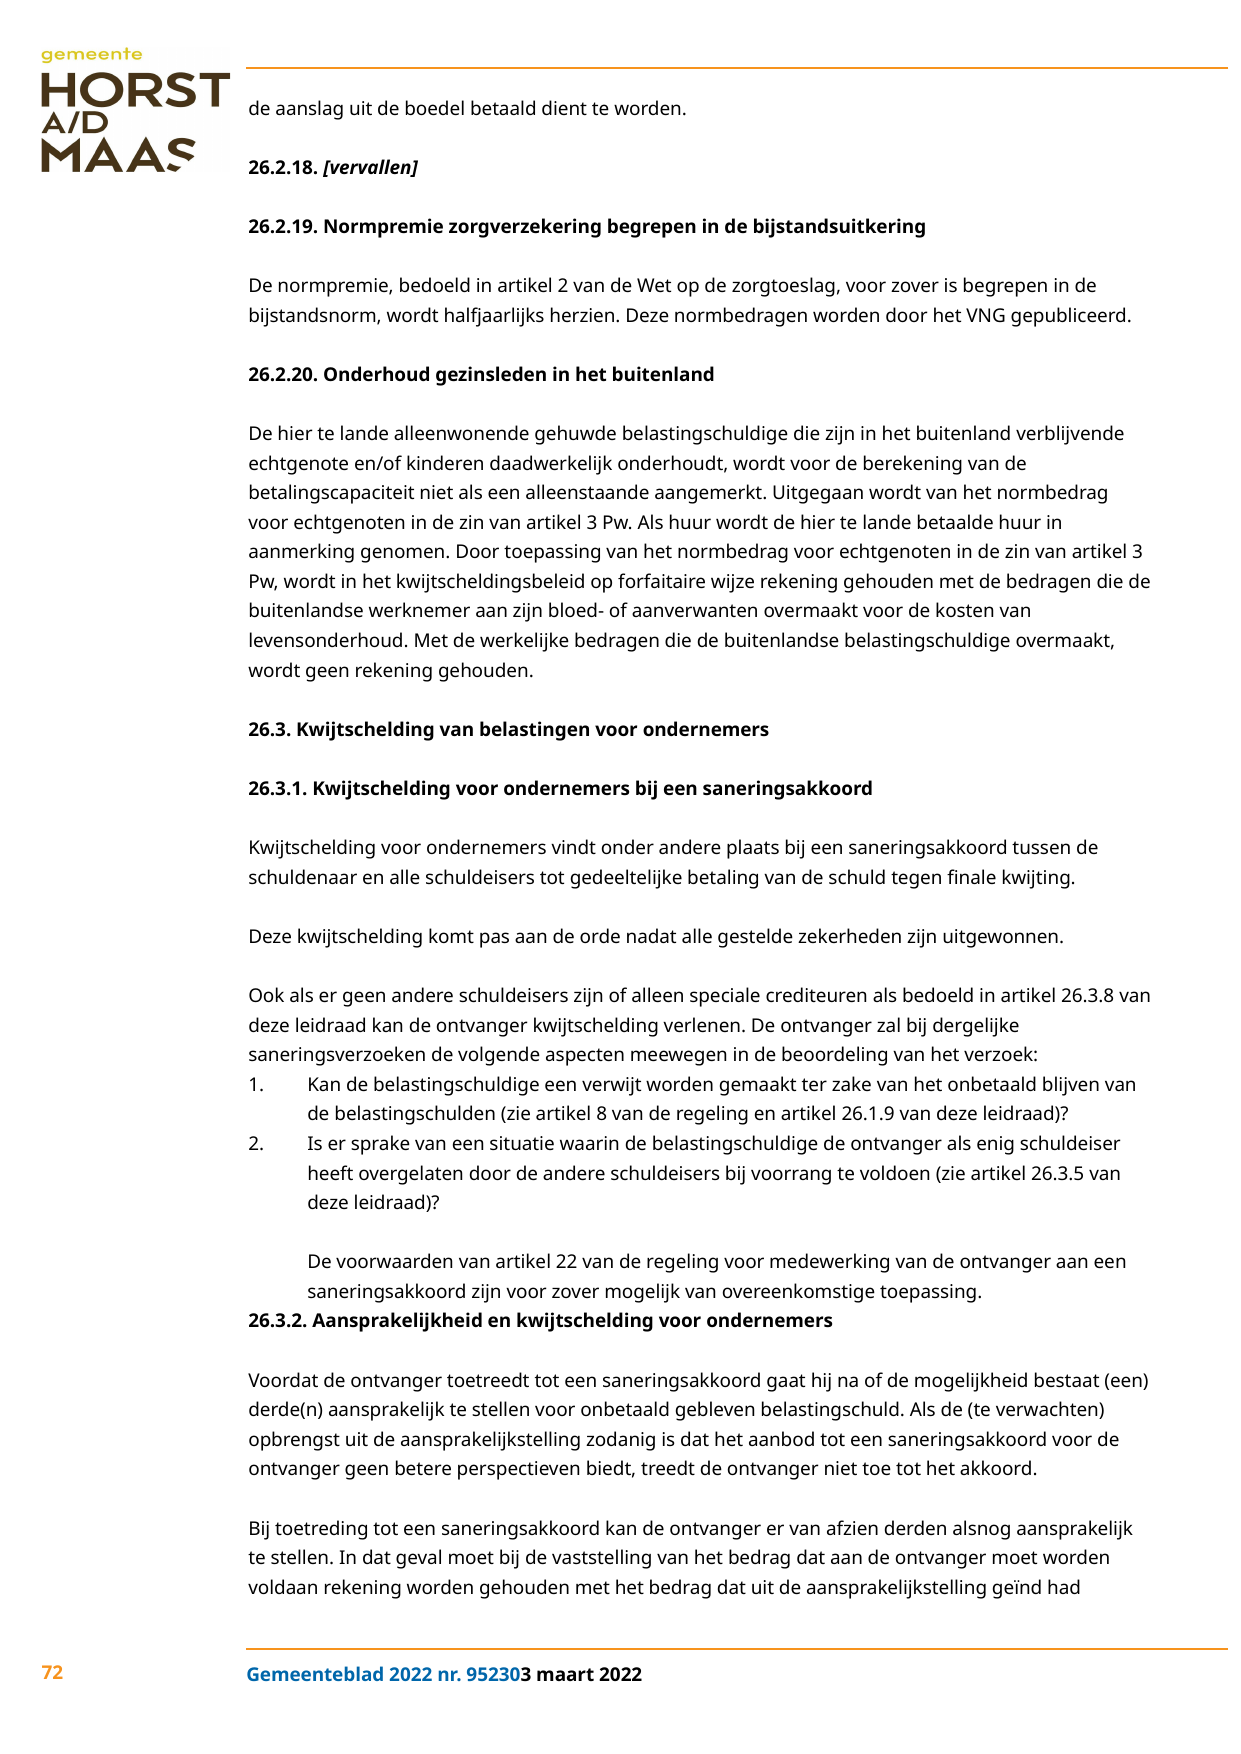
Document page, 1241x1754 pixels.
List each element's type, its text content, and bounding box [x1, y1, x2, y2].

text Ook als er geen andere schuldeisers zijn of alleen speciale crediteuren als bedoeld in artikel 26.3.8 van deze leidraad kan de ontvanger kwijtschelding verlenen. De ontvanger zal bij dergelijke saneringsverzoeken de volgende aspecten meewegen in de beoordeling van het verzoek: [248, 982, 1152, 1067]
list Is er sprake van een situatie waarin de belastingschuldige de ontvanger als enig schuldeiser heeft overgelaten door de andere schuldeisers bij voorrang te voldoen (zie artikel 26.3.5 van deze leidraad)? [248, 1130, 1152, 1215]
text 26.3. Kwijtschelding van belastingen voor ondernemers [248, 716, 1152, 742]
list Kan de belastingschuldige een verwijt worden gemaakt ter zake van het onbetaald blijven van de belastingschulden (zie artikel 8 van de regeling en artikel 26.1.9 van deze leidraad)? [248, 1071, 1152, 1126]
text de aanslag uit de boedel betaald dient te worden. [248, 95, 1152, 121]
text De hier te lande alleenwonende gehuwde belastingschuldige die zijn in het buitenland verblijvende echtgenote en/of kinderen daadwerkelijk onderhoudt, wordt voor de berekening van de betalingscapaciteit niet als een alleenstaande aangemerkt. Uitgegaan wordt van het normbedrag voor echtgenoten in de zin van artikel 3 Pw. Als huur wordt de hier te lande betaalde huur in aanmerking genomen. Door toepassing van het normbedrag voor echtgenoten in de zin van artikel 3 Pw, wordt in het kwijtscheldingsbeleid op forfaitaire wijze rekening gehouden met de bedragen die de buitenlandse werknemer aan zijn bloed- of aanverwanten overmaakt voor de kosten van levensonderhoud. Met de werkelijke bedragen die de buitenlandse belastingschuldige overmaakt, wordt geen rekening gehouden. [248, 420, 1152, 683]
text 26.3.2. Aansprakelijkheid en kwijtschelding voor ondernemers [248, 1308, 1152, 1333]
picture [41, 47, 231, 172]
list De voorwaarden van artikel 22 van de regeling voor medewerking van de ontvanger aan een saneringsakkoord zijn voor zover mogelijk van overeenkomstige toepassing. [248, 1248, 1152, 1304]
text 26.2.18. [vervallen] [248, 154, 1152, 180]
text 26.2.19. Normpremie zorgverzekering begrepen in de bijstandsuitkering [248, 213, 1152, 239]
text Voordat de ontvanger toetreedt tot een saneringsakkoord gaat hij na of de mogelijkheid bestaat (een) derde(n) aansprakelijk te stellen voor onbetaald gebleven belastingschuld. Als de (te verwachten) opbrengst uit de aansprakelijkstelling zodanig is dat het aanbod tot een saneringsakkoord voor de ontvanger geen betere perspectieven biedt, treedt de ontvanger niet toe tot het akkoord. [248, 1367, 1152, 1481]
text Bij toetreding tot een saneringsakkoord kan de ontvanger er van afzien derden alsnog aansprakelijk te stellen. In dat geval moet bij de vaststelling van het bedrag dat aan de ontvanger moet worden voldaan rekening worden gehouden met het bedrag dat uit de aansprakelijkstelling geïnd had [248, 1515, 1152, 1600]
text Kwijtschelding voor ondernemers vindt onder andere plaats bij een saneringsakkoord tussen de schuldenaar en alle schuldeisers tot gedeeltelijke betaling van de schuld tegen finale kwijting. [248, 834, 1152, 890]
text 26.2.20. Onderhoud gezinsleden in het buitenland [248, 361, 1152, 387]
text Deze kwijtschelding komt pas aan de orde nadat alle gestelde zekerheden zijn uitgewonnen. [248, 923, 1152, 949]
text De normpremie, bedoeld in artikel 2 van de Wet op de zorgtoeslag, voor zover is begrepen in de bijstandsnorm, wordt halfjaarlijks herzien. Deze normbedragen worden door het VNG gepubliceerd. [248, 272, 1152, 328]
text 26.3.1. Kwijtschelding voor ondernemers bij een saneringsakkoord [248, 775, 1152, 801]
